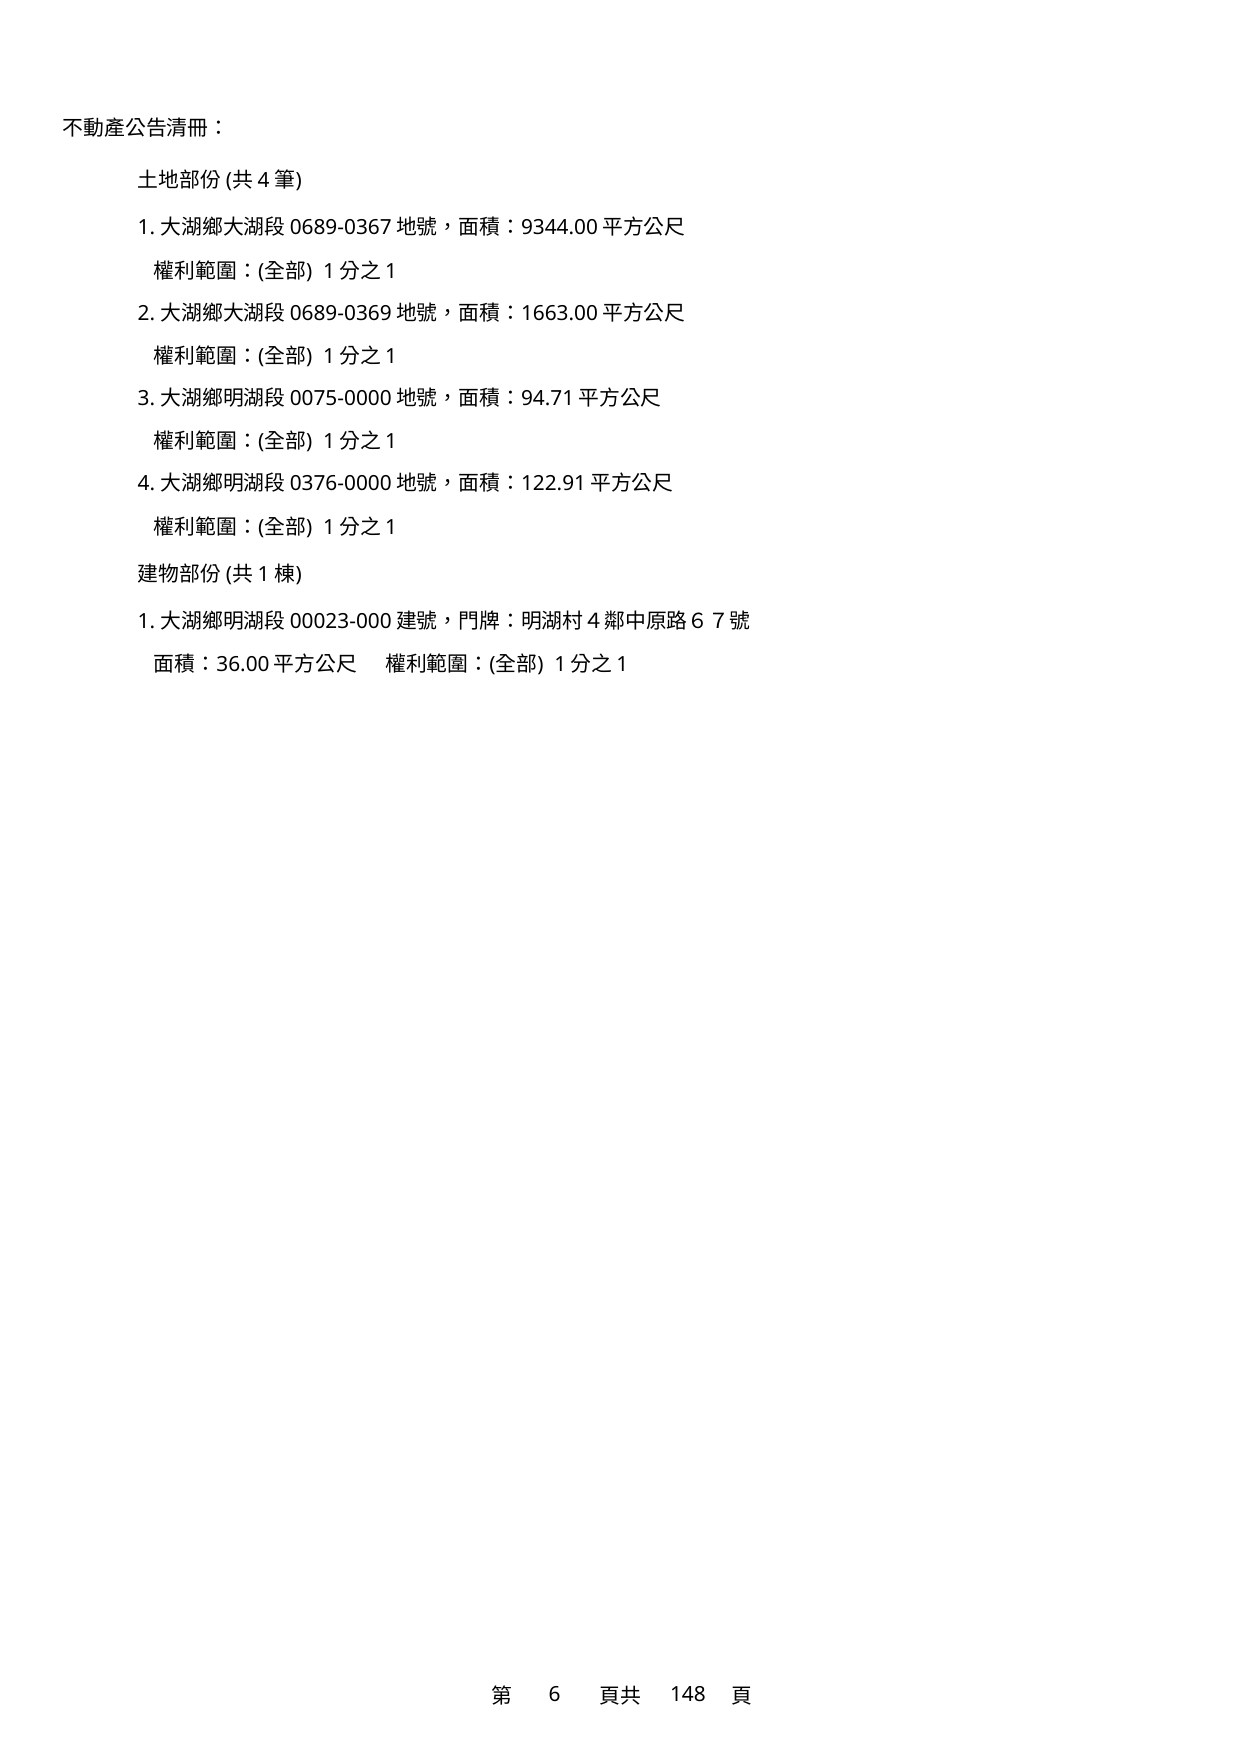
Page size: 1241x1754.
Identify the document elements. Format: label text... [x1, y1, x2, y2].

text 1. 大湖鄉大湖段0689-0367地號，面積：9344.00平方公尺 權利範圍：(全部) 1分之1 [62, 197, 1177, 282]
text 頁共 [585, 1679, 654, 1709]
text 1. 大湖鄉明湖段00023-000建號，門牌：明湖村４鄰中原路６７號 面積：36.00平方公尺 權利範圍：(全部) 1分之1 [62, 591, 1177, 678]
text 6 [523, 1679, 585, 1708]
text 建物部份 (共 1 棟) [62, 544, 1177, 587]
text 2. 大湖鄉大湖段0689-0369地號，面積：1663.00平方公尺 權利範圍：(全部) 1分之1 [62, 282, 1177, 368]
text 4. 大湖鄉明湖段0376-0000地號，面積：122.91平方公尺 權利範圍：(全部) 1分之1 [62, 453, 1177, 541]
text 頁 [721, 1679, 762, 1709]
text 第 [481, 1679, 523, 1709]
text 不動產公告清冊： [62, 98, 1177, 142]
text 148 [654, 1679, 721, 1708]
text 土地部份 (共 4 筆) [62, 150, 1177, 194]
text 3. 大湖鄉明湖段0075-0000地號，面積：94.71平方公尺 權利範圍：(全部) 1分之1 [62, 368, 1177, 453]
